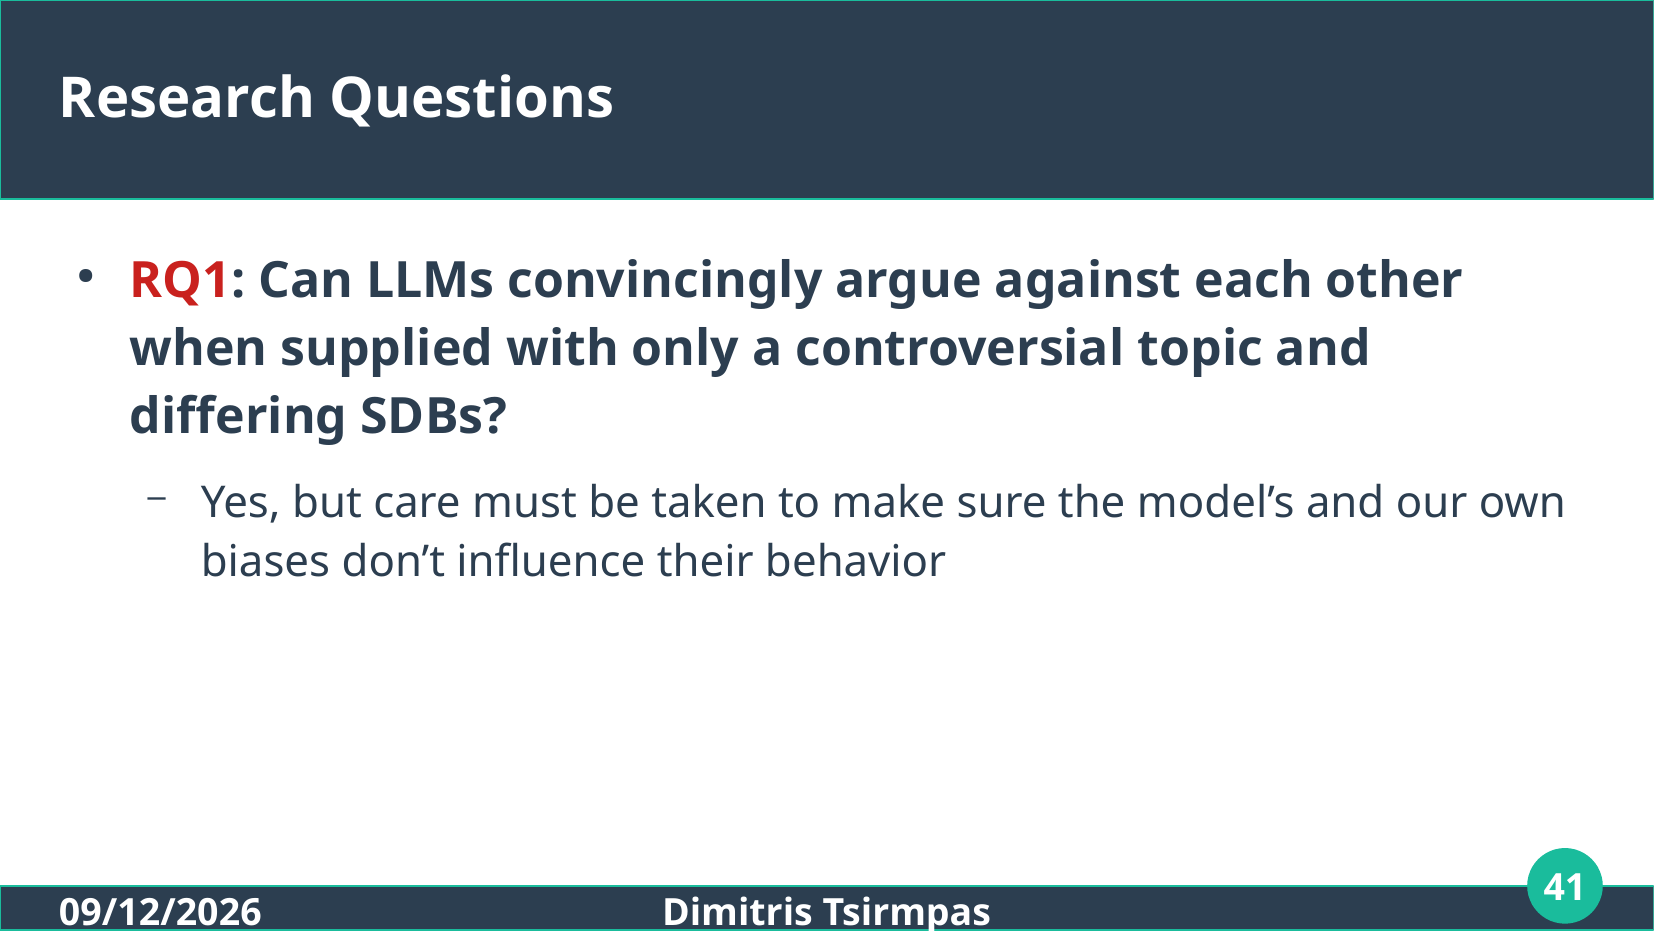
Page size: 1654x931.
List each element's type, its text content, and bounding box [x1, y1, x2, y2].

list RQ1: Can LLMs convincingly argue against each other when supplied with only a controversial topic and differing SDBs? Yes, but care must be taken to make sure the model’s and our own biases don’t influence their behavior [59, 243, 1595, 864]
title Research Questions [59, 37, 1595, 155]
